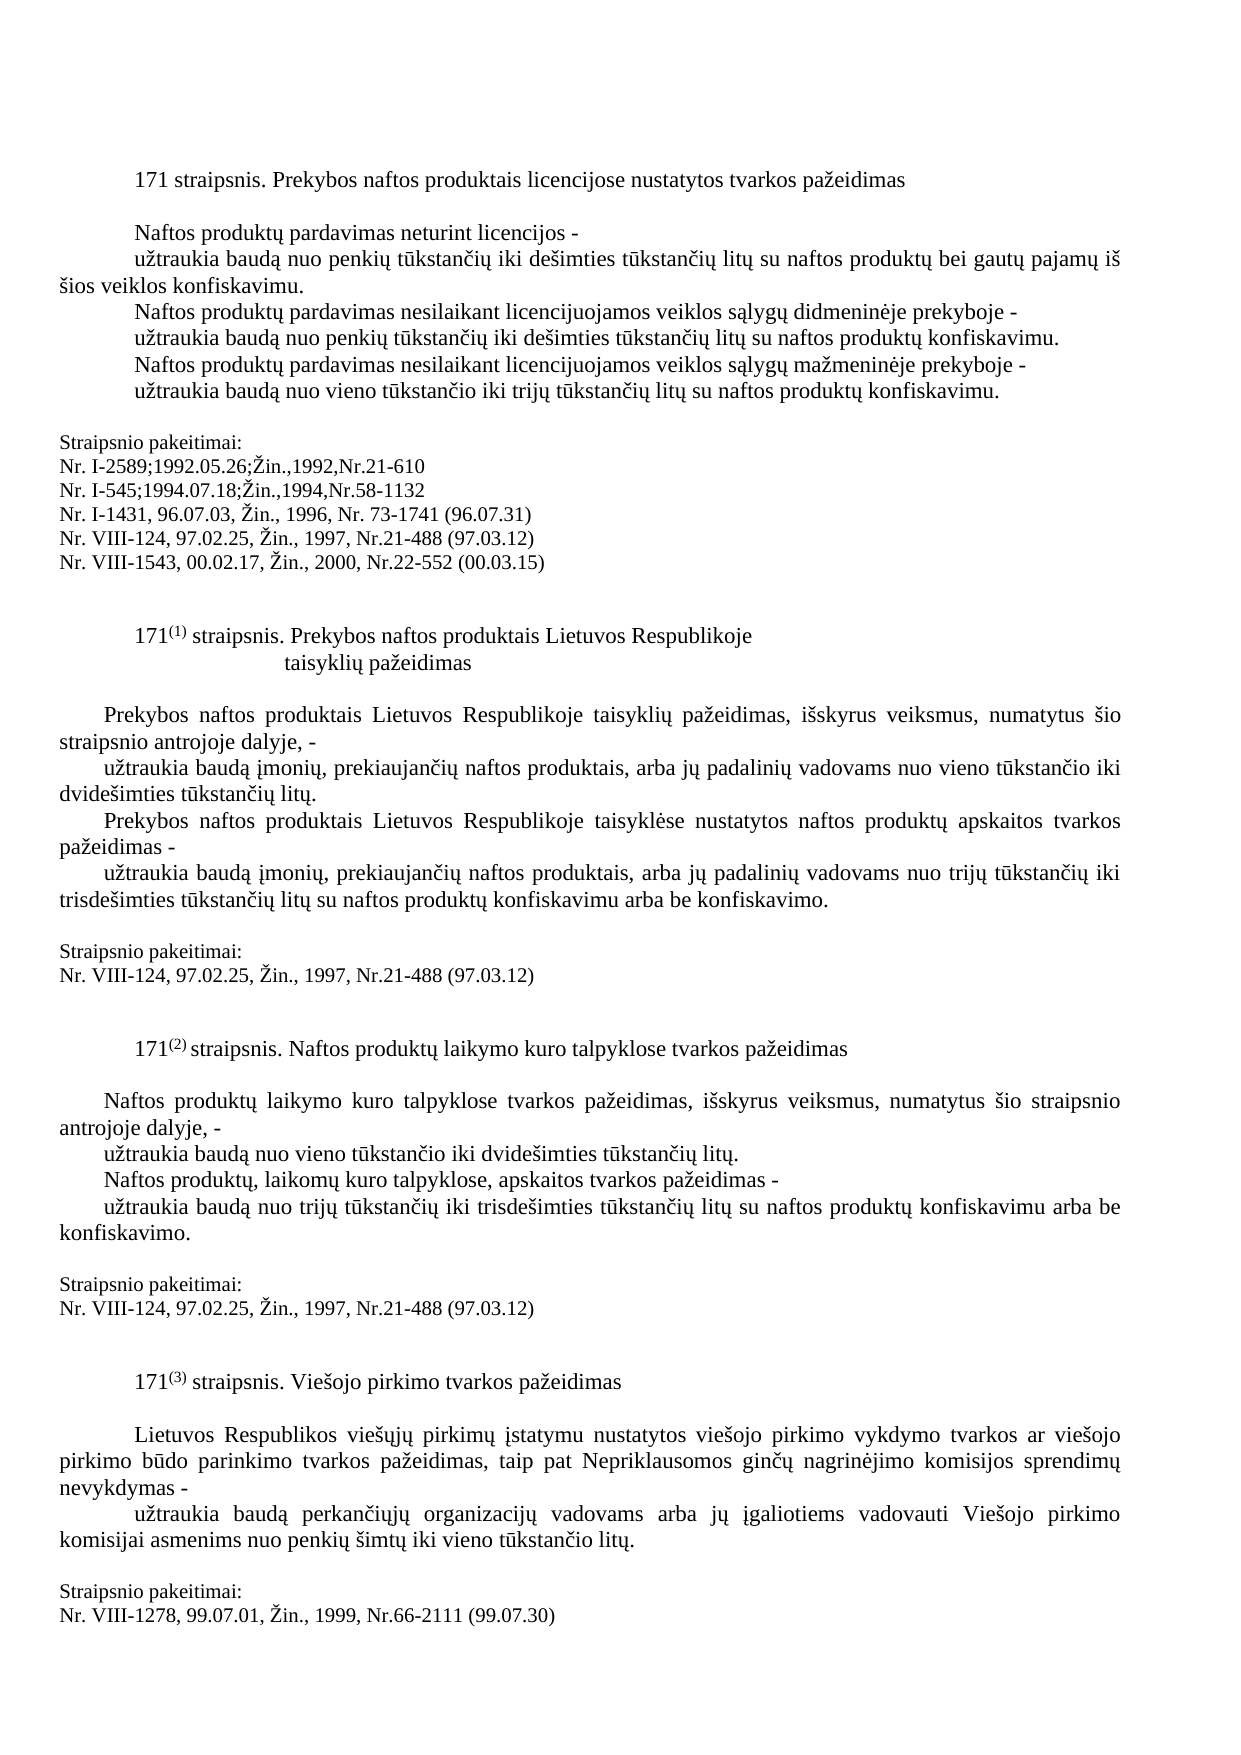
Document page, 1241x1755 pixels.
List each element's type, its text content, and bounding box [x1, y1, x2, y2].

text Straipsnio pakeitimai: [59, 430, 1122, 454]
text Nr. VIII-124, 97.02.25, Žin., 1997, Nr.21-488 (97.03.12) [59, 526, 1122, 550]
text Naftos produktų, laikomų kuro talpyklose, apskaitos tvarkos pažeidimas - [59, 1167, 1122, 1193]
text Nr. I-2589;1992.05.26;Žin.,1992,Nr.21-610 [59, 454, 1122, 478]
text Nr. I-1431, 96.07.03, Žin., 1996, Nr. 73-1741 (96.07.31) [59, 502, 1122, 526]
text 171(1) straipsnis. Prekybos naftos produktais Lietuvos Respublikoje [59, 622, 1122, 649]
text užtraukia baudą nuo penkių tūkstančių iki dešimties tūkstančių litų su naftos produktų bei gautų pajamų iš šios veiklos konfiskavimu. [59, 245, 1122, 298]
text Straipsnio pakeitimai: [59, 938, 1122, 963]
text Nr. VIII-1278, 99.07.01, Žin., 1999, Nr.66-2111 (99.07.30) [59, 1603, 1122, 1627]
text 171(3) straipsnis. Viešojo pirkimo tvarkos pažeidimas [59, 1368, 1122, 1394]
text Straipsnio pakeitimai: [59, 1272, 1122, 1296]
text 171 straipsnis. Prekybos naftos produktais licencijose nustatytos tvarkos pažeidimas [59, 166, 1122, 193]
text užtraukia baudą nuo vieno tūkstančio iki trijų tūkstančių litų su naftos produktų konfiskavimu. [59, 377, 1122, 403]
text Lietuvos Respublikos viešųjų pirkimų įstatymu nustatytos viešojo pirkimo vykdymo tvarkos ar viešojo pirkimo būdo parinkimo tvarkos pažeidimas, taip pat Nepriklausomos ginčų nagrinėjimo komisijos sprendimų nevykdymas - [59, 1421, 1122, 1500]
text užtraukia baudą nuo trijų tūkstančių iki trisdešimties tūkstančių litų su naftos produktų konfiskavimu arba be konfiskavimo. [59, 1193, 1122, 1246]
text užtraukia baudą nuo vieno tūkstančio iki dvidešimties tūkstančių litų. [59, 1140, 1122, 1167]
text Prekybos naftos produktais Lietuvos Respublikoje taisyklių pažeidimas, išskyrus veiksmus, numatytus šio straipsnio antrojoje dalyje, - [59, 701, 1122, 754]
text užtraukia baudą perkančiųjų organizacijų vadovams arba jų įgaliotiems vadovauti Viešojo pirkimo komisijai asmenims nuo penkių šimtų iki vieno tūkstančio litų. [59, 1500, 1122, 1553]
text Nr. VIII-124, 97.02.25, Žin., 1997, Nr.21-488 (97.03.12) [59, 963, 1122, 987]
text Nr. I-545;1994.07.18;Žin.,1994,Nr.58-1132 [59, 478, 1122, 502]
text Naftos produktų laikymo kuro talpyklose tvarkos pažeidimas, išskyrus veiksmus, numatytus šio straipsnio antrojoje dalyje, - [59, 1087, 1122, 1140]
text užtraukia baudą nuo penkių tūkstančių iki dešimties tūkstančių litų su naftos produktų konfiskavimu. [59, 324, 1122, 351]
text Naftos produktų pardavimas nesilaikant licencijuojamos veiklos sąlygų mažmeninėje prekyboje - [59, 351, 1122, 377]
text Nr. VIII-124, 97.02.25, Žin., 1997, Nr.21-488 (97.03.12) [59, 1296, 1122, 1320]
text Straipsnio pakeitimai: [59, 1579, 1122, 1603]
text užtraukia baudą įmonių, prekiaujančių naftos produktais, arba jų padalinių vadovams nuo vieno tūkstančio iki dvidešimties tūkstančių litų. [59, 754, 1122, 807]
text Nr. VIII-1543, 00.02.17, Žin., 2000, Nr.22-552 (00.03.15) [59, 550, 1122, 574]
text taisyklių pažeidimas [59, 649, 1122, 675]
text Naftos produktų pardavimas neturint licencijos - [59, 219, 1122, 245]
text užtraukia baudą įmonių, prekiaujančių naftos produktais, arba jų padalinių vadovams nuo trijų tūkstančių iki trisdešimties tūkstančių litų su naftos produktų konfiskavimu arba be konfiskavimo. [59, 859, 1122, 912]
text Naftos produktų pardavimas nesilaikant licencijuojamos veiklos sąlygų didmeninėje prekyboje - [59, 298, 1122, 324]
text 171(2) straipsnis. Naftos produktų laikymo kuro talpyklose tvarkos pažeidimas [59, 1035, 1122, 1061]
text Prekybos naftos produktais Lietuvos Respublikoje taisyklėse nustatytos naftos produktų apskaitos tvarkos pažeidimas - [59, 807, 1122, 859]
